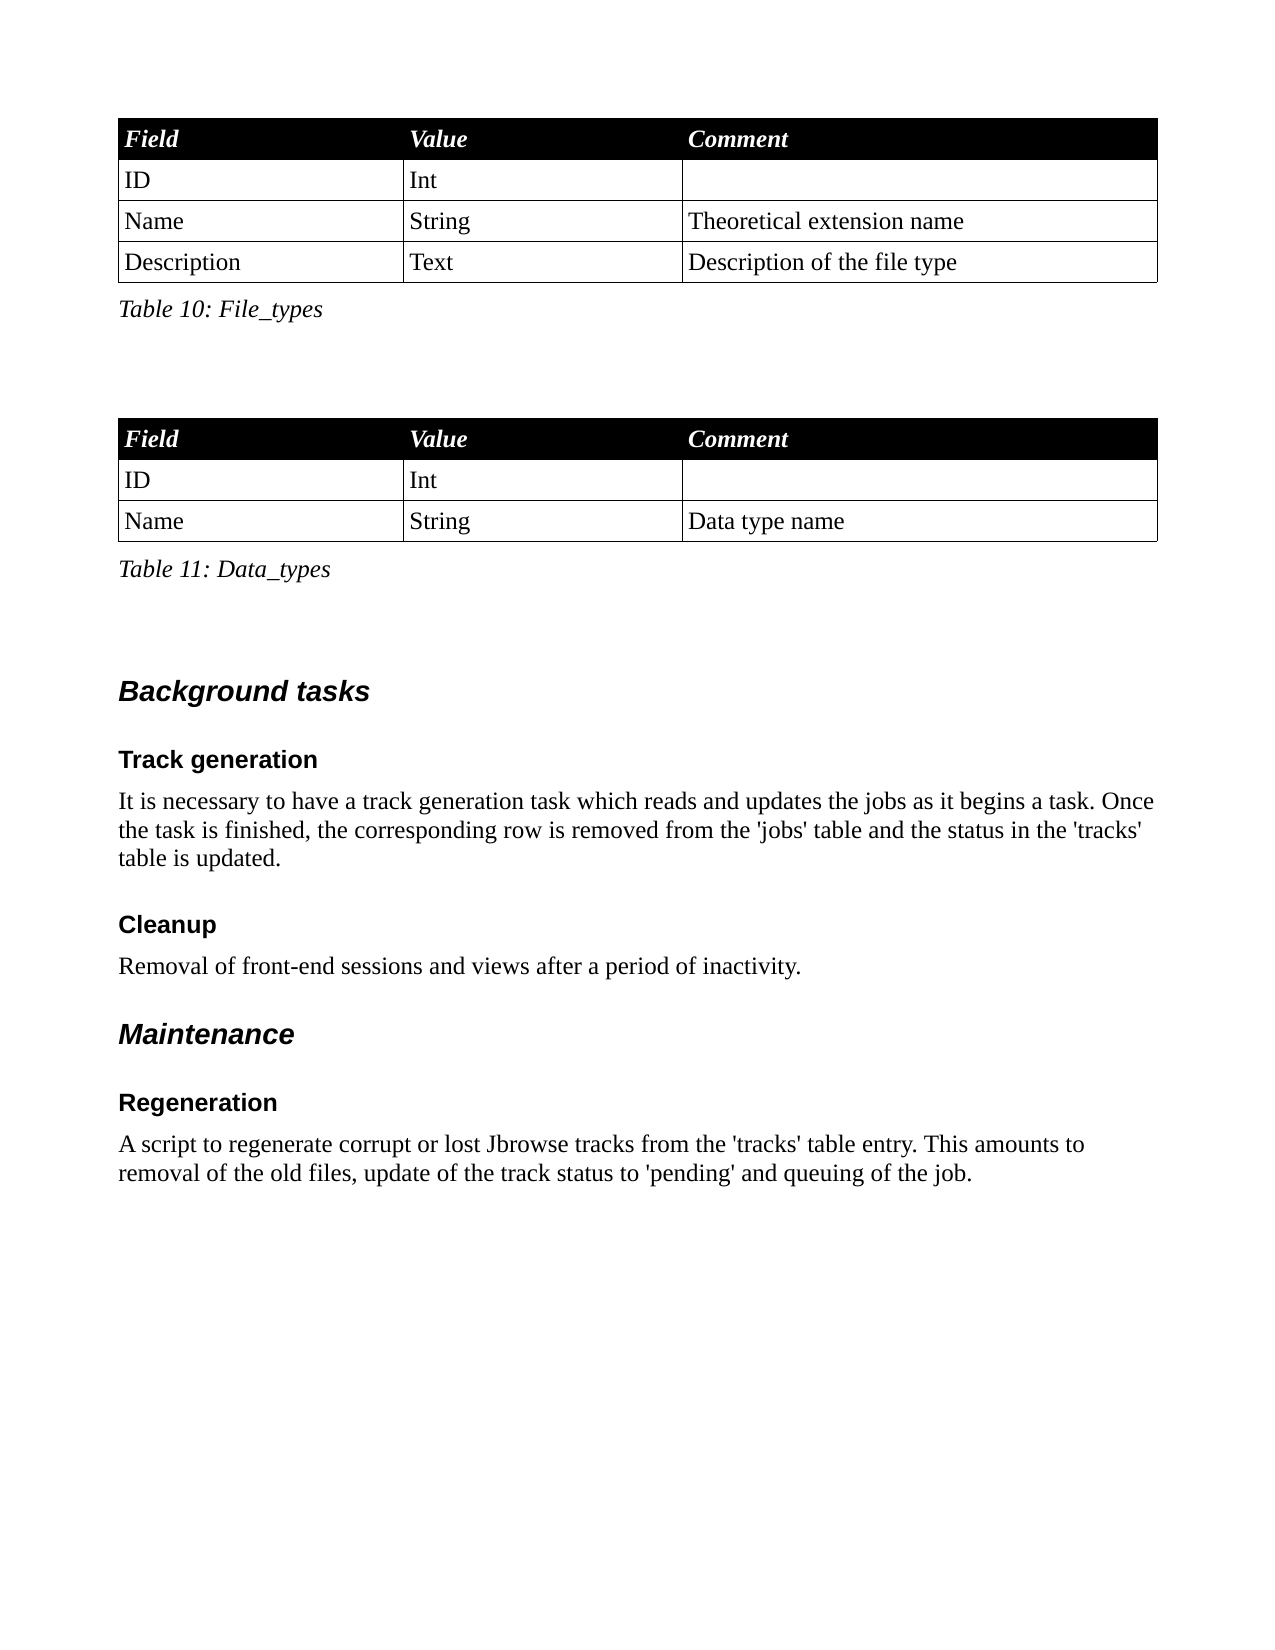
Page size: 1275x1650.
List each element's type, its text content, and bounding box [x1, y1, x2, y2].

subtitle Cleanup [118, 910, 1157, 938]
table_cell String [404, 501, 682, 541]
table_cell Description of the file type [683, 242, 1157, 282]
text Removal of front-end sessions and views after a period of inactivity. [118, 951, 1157, 980]
table_cell ID [119, 460, 403, 500]
table_header Value [404, 119, 682, 159]
text A script to regenerate corrupt or lost Jbrowse tracks from the 'tracks' table entry. This amounts to removal of the old files, update of the track status to 'pending' and queuing of the job. [118, 1129, 1157, 1187]
table_header Field [119, 119, 403, 159]
table_cell Data type name [683, 501, 1157, 541]
table_header Value [404, 419, 682, 459]
subtitle Track generation [118, 745, 1157, 773]
table_cell Name [119, 201, 403, 241]
table_cell [683, 160, 1157, 200]
table_header Field [119, 419, 403, 459]
text Table 11: Data_types [118, 554, 1157, 582]
table_cell ID [119, 160, 403, 200]
table_cell Int [404, 160, 682, 200]
table_cell [683, 460, 1157, 500]
subtitle Regeneration [118, 1088, 1157, 1117]
table_cell Name [119, 501, 403, 541]
table_header Comment [683, 119, 1157, 159]
table_header Comment [683, 419, 1157, 459]
subtitle Maintenance [118, 1017, 1157, 1051]
text Table 10: File_types [118, 294, 1157, 323]
table_cell String [404, 201, 682, 241]
table_cell Text [404, 242, 682, 282]
text It is necessary to have a track generation task which reads and updates the jobs as it begins a task. Once the task is finished, the corresponding row is removed from the 'jobs' table and the status in the 'tracks' table is updated. [118, 786, 1157, 872]
subtitle Background tasks [118, 674, 1157, 707]
table_cell Theoretical extension name [683, 201, 1157, 241]
table_cell Description [119, 242, 403, 282]
table_cell Int [404, 460, 682, 500]
